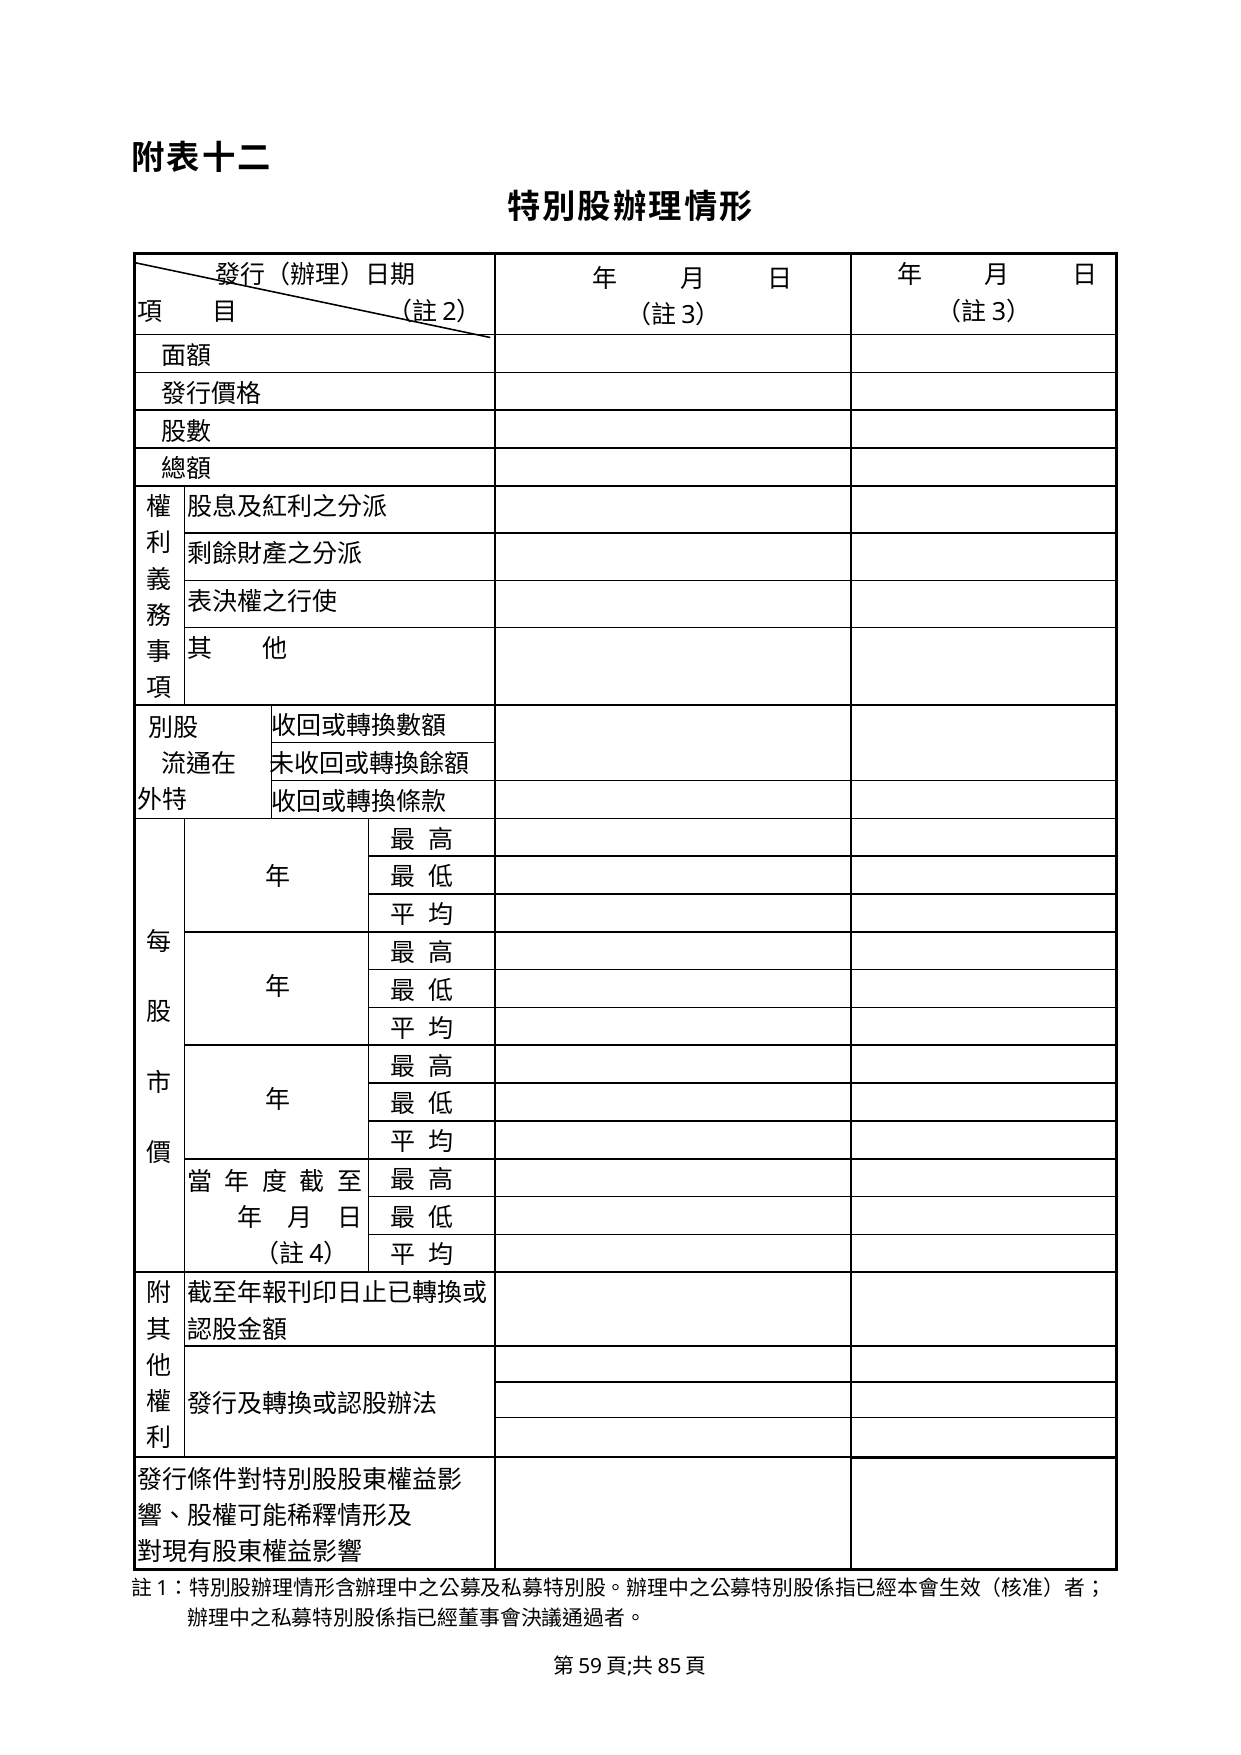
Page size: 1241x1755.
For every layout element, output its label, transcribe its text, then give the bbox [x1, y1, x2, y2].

table_cell 別股 流通在外特 [136, 706, 271, 817]
table_cell [852, 373, 1115, 409]
table_cell [852, 706, 1115, 780]
table_cell [852, 819, 1115, 855]
table_cell [852, 1046, 1115, 1082]
table_cell [496, 628, 850, 704]
table_cell 附 其 他 權 利 [136, 1273, 184, 1456]
table_cell [496, 781, 850, 817]
table_cell [496, 534, 850, 579]
table_cell 最 高 [369, 933, 494, 969]
table_cell 年 [185, 933, 368, 1044]
table_cell [852, 895, 1115, 931]
table_cell [852, 628, 1115, 704]
table_header 發行（辦理）日期 項 目 （註2） [136, 255, 494, 334]
table_cell [496, 970, 850, 1007]
table_header 年 月 日 （註3） [496, 255, 850, 334]
table_cell [852, 1418, 1115, 1456]
text 附表十二 [131, 131, 1128, 179]
table_cell 最 高 [369, 1046, 494, 1082]
table_cell [852, 1383, 1115, 1417]
table_cell [852, 449, 1115, 485]
table_cell [852, 781, 1115, 817]
table_cell [496, 1046, 850, 1082]
table_cell [852, 335, 1115, 372]
table_cell 年 [185, 819, 368, 931]
table_cell 剩餘財產之分派 [185, 534, 494, 579]
table_header 年 月 日 （註3） [852, 255, 1115, 334]
table_cell 未收回或轉換餘額 [272, 743, 494, 780]
table_cell [852, 411, 1115, 447]
table_cell [496, 895, 850, 931]
table_cell 發行價格 [136, 373, 494, 409]
table_cell [852, 1347, 1115, 1381]
table_cell [496, 1122, 850, 1158]
table_cell [496, 1197, 850, 1233]
table_cell 平 均 [369, 1122, 494, 1158]
table_cell [496, 411, 850, 447]
table_cell 權利義務事項 [136, 487, 184, 704]
table_cell [496, 1418, 850, 1456]
table_cell 最 低 [369, 1197, 494, 1233]
table_cell 面額 [136, 335, 494, 372]
table_cell 最 高 [369, 1160, 494, 1196]
table_cell 每 股 市 價 [136, 819, 184, 1271]
table_cell [852, 1160, 1115, 1196]
table_cell 發行條件對特別股股東權益影響、股權可能稀釋情形及 對現有股東權益影響 [136, 1458, 494, 1568]
text 特別股辦理情形 [131, 179, 1128, 228]
table_cell [852, 1008, 1115, 1044]
table_cell 總額 [136, 449, 494, 485]
table_cell 最 低 [369, 1084, 494, 1120]
table_cell 平 均 [369, 895, 494, 931]
table_cell 其 他 [185, 628, 494, 704]
table_cell [496, 1084, 850, 1120]
table_cell 最 低 [369, 970, 494, 1007]
table_cell [496, 857, 850, 893]
table_cell [852, 1084, 1115, 1120]
table_cell [496, 1273, 850, 1345]
table_cell [496, 449, 850, 485]
table_cell [852, 1122, 1115, 1158]
table_cell [496, 373, 850, 409]
table_cell 表決權之行使 [185, 581, 494, 627]
table_cell [496, 1458, 850, 1568]
table_cell [852, 933, 1115, 969]
table_cell 當 年 度 截 至 年 月 日 （註4） [185, 1160, 368, 1271]
table_cell [496, 1347, 850, 1381]
table_cell [852, 1273, 1115, 1345]
table_cell [852, 1197, 1115, 1233]
table_cell 最 高 [369, 819, 494, 855]
table_cell [496, 933, 850, 969]
table_cell [852, 1459, 1115, 1568]
table_cell 平 均 [369, 1235, 494, 1271]
table_cell 收回或轉換數額 [272, 706, 494, 742]
table_cell [496, 335, 850, 372]
table_cell 股息及紅利之分派 [185, 487, 494, 532]
table_cell 發行及轉換或認股辦法 [185, 1347, 494, 1456]
table_cell [852, 487, 1115, 532]
table_cell [496, 487, 850, 532]
table_cell [496, 1235, 850, 1271]
table_cell [852, 534, 1115, 579]
table_cell [852, 1235, 1115, 1271]
table_cell [852, 970, 1115, 1007]
table_cell [496, 1160, 850, 1196]
table_cell 最 低 [369, 857, 494, 893]
table_cell [852, 857, 1115, 893]
table_cell 收回或轉換條款 [272, 781, 494, 817]
table_cell 截至年報刊印日止已轉換或認股金額 [185, 1273, 494, 1345]
table_cell [496, 1008, 850, 1044]
table_cell 股數 [136, 411, 494, 447]
table_cell 年 [185, 1046, 368, 1158]
table_cell [496, 819, 850, 855]
table_cell [496, 581, 850, 627]
text 註1：特別股辦理情形含辦理中之公募及私募特別股。辦理中之公募特別股係指已經本會生效（核准）者；辦理中之私募特別股係指已經董事會決議通過者。 [131, 1571, 1106, 1632]
table_cell [852, 581, 1115, 627]
table_cell 平 均 [369, 1008, 494, 1044]
table_cell [496, 1383, 850, 1417]
table_cell [496, 706, 850, 780]
